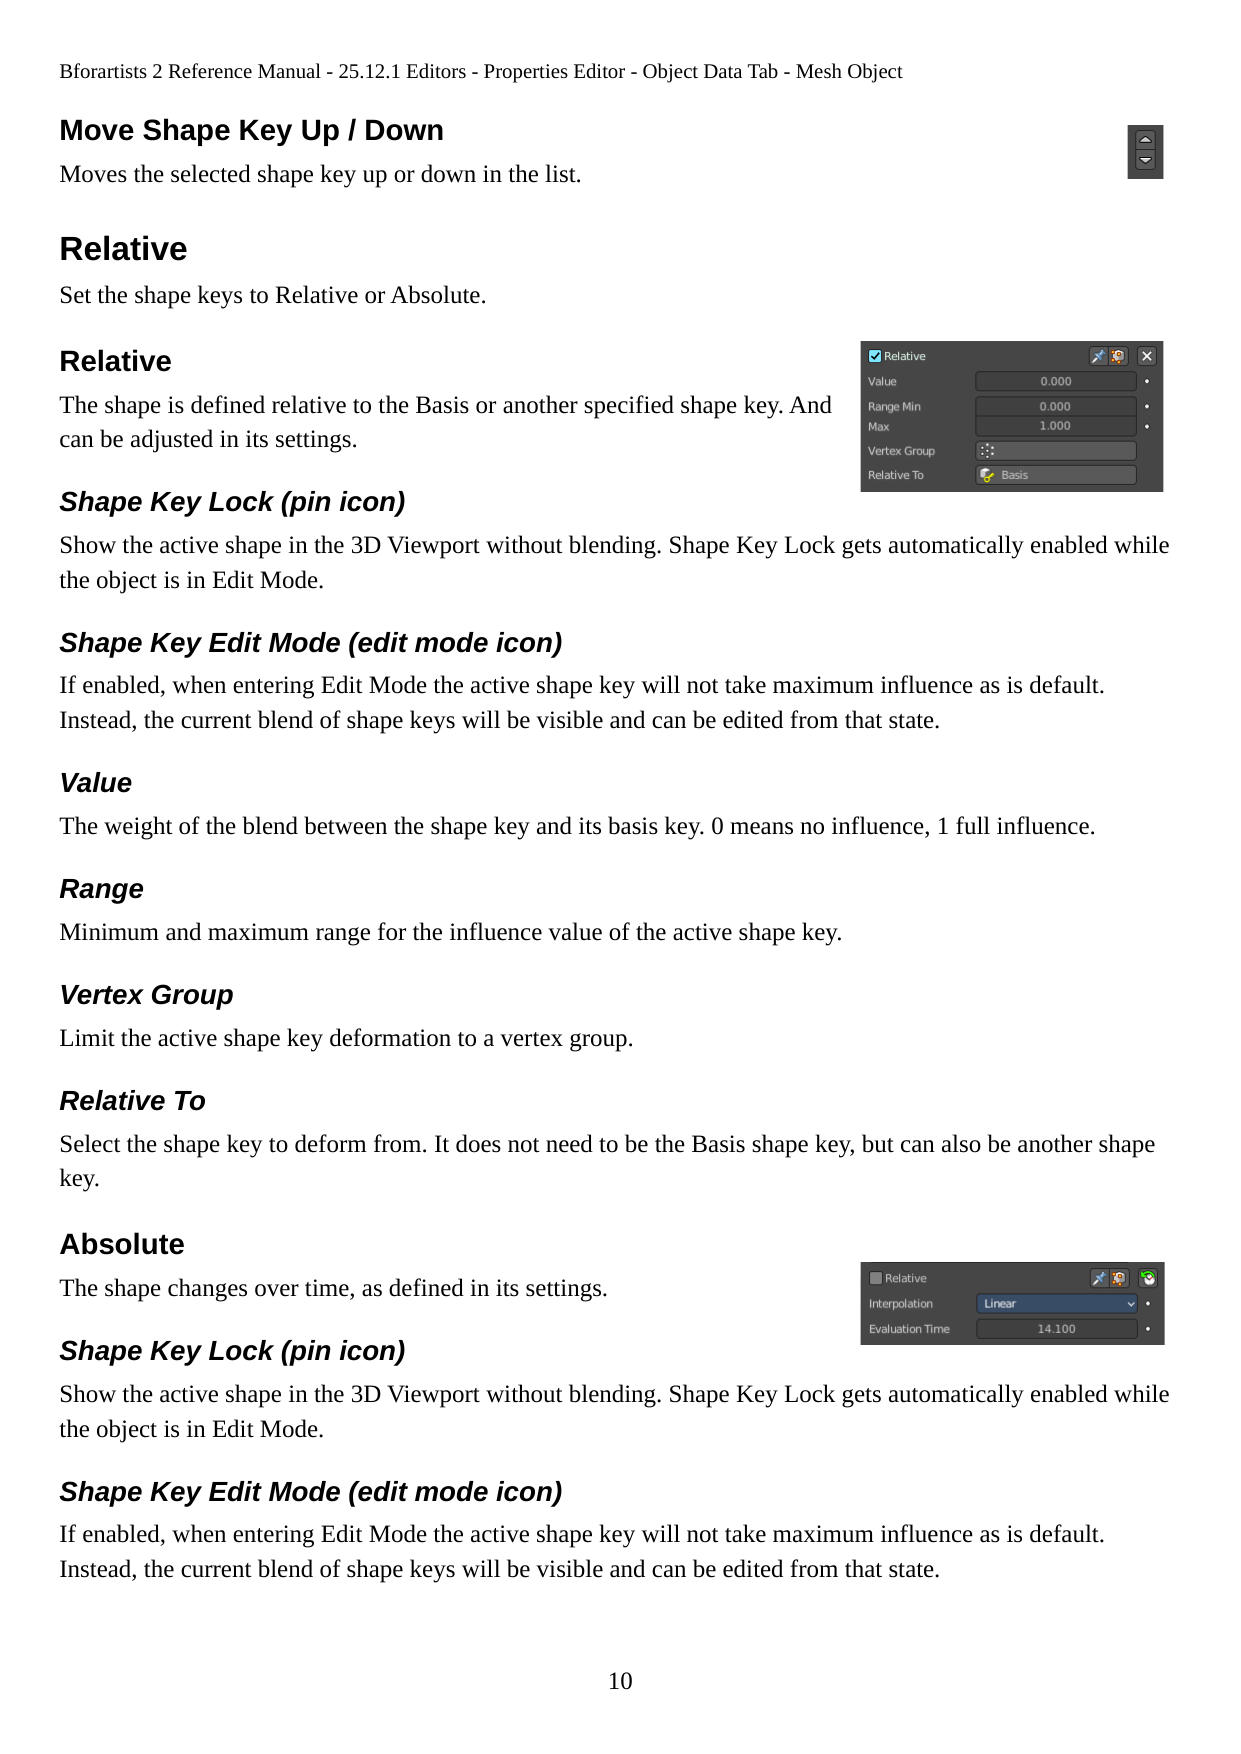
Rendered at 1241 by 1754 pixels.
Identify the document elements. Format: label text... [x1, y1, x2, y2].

subtitle Shape Key Lock (pin icon) [59, 1335, 1181, 1367]
subtitle Value [59, 767, 1181, 798]
text Show the active shape in the 3D Viewport without blending. Shape Key Lock gets automatically enabled while the object is in Edit Mode. [59, 530, 1181, 593]
subtitle Absolute [59, 1227, 1181, 1261]
text Moves the selected shape key up or down in the list. [59, 159, 1181, 188]
picture [1127, 125, 1164, 179]
subtitle Vertex Group [59, 978, 1181, 1010]
text If enabled, when entering Edit Mode the active shape key will not take maximum influence as is default. Instead, the current blend of shape keys will be visible and can be edited from that state. [59, 1519, 1181, 1583]
text Limit the active shape key deformation to a vertex group. [59, 1023, 1181, 1052]
subtitle Range [59, 873, 1181, 904]
text Select the shape key to deform from. It does not need to be the Basis shape key, but can also be another shape key. [59, 1129, 1181, 1192]
subtitle Move Shape Key Up / Down [59, 113, 1181, 146]
text The weight of the blend between the shape key and its basis key. 0 means no influence, 1 full influence. [59, 811, 1181, 840]
text Minimum and maximum range for the influence value of the active shape key. [59, 917, 1181, 946]
subtitle Relative [59, 229, 1181, 267]
subtitle Relative [59, 343, 860, 377]
text The shape is defined relative to the Basis or another specified shape key. And can be adjusted in its settings. [59, 390, 860, 453]
text Show the active shape in the 3D Viewport without blending. Shape Key Lock gets automatically enabled while the object is in Edit Mode. [59, 1379, 1181, 1442]
text If enabled, when entering Edit Mode the active shape key will not take maximum influence as is default. Instead, the current blend of shape keys will be visible and can be edited from that state. [59, 671, 1181, 734]
subtitle Shape Key Lock (pin icon) [59, 486, 1181, 518]
subtitle Shape Key Edit Mode (edit mode icon) [59, 1475, 1181, 1507]
picture [860, 1262, 1165, 1345]
picture [860, 341, 1164, 492]
subtitle [1164, 343, 1181, 377]
subtitle Relative To [59, 1084, 1181, 1116]
subtitle Shape Key Edit Mode (edit mode icon) [59, 626, 1181, 658]
text Set the shape keys to Relative or Absolute. [59, 280, 1181, 309]
text The shape changes over time, as defined in its settings. [59, 1273, 860, 1302]
